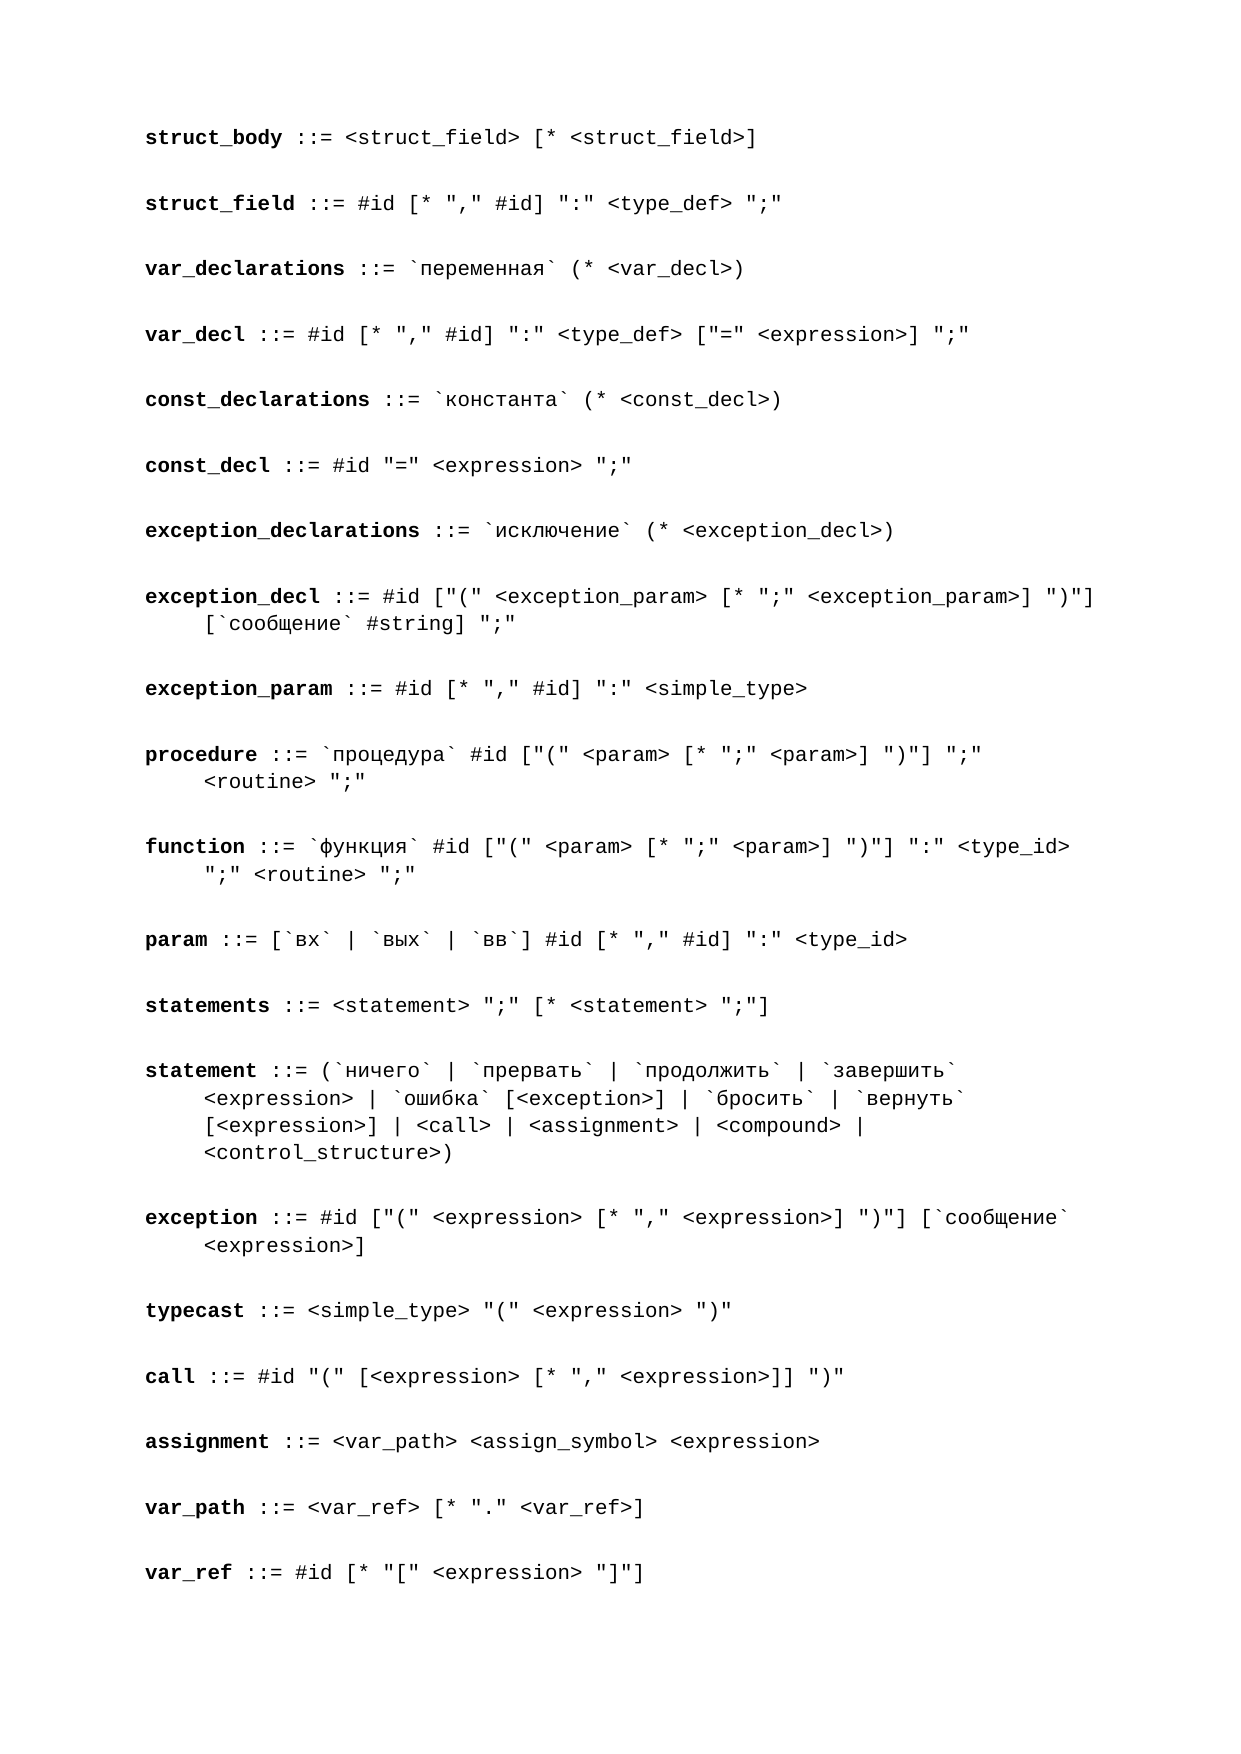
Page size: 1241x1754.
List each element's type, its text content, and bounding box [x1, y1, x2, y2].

text exception_declarations ::= `исключение` (* <exception_decl>) [136, 511, 1104, 544]
text function ::= `функция` #id ["(" <param> [* ";" <param>] ")"] ":" <type_id> ";" <routine> ";" [136, 828, 1104, 887]
text assignment ::= <var_path> <assign_symbol> <expression> [136, 1422, 1104, 1455]
text var_declarations ::= `переменная` (* <var_decl>) [136, 249, 1104, 282]
text const_declarations ::= `константа` (* <const_decl>) [136, 380, 1104, 413]
text struct_field ::= #id [* "," #id] ":" <type_def> ";" [136, 184, 1104, 216]
text var_path ::= <var_ref> [* "." <var_ref>] [136, 1488, 1104, 1520]
text call ::= #id "(" [<expression> [* "," <expression>]] ")" [136, 1357, 1104, 1389]
text typecast ::= <simple_type> "(" <expression> ")" [136, 1291, 1104, 1324]
text exception ::= #id ["(" <expression> [* "," <expression>] ")"] [`сообщение` <expression>] [136, 1198, 1104, 1258]
text exception_decl ::= #id ["(" <exception_param> [* ";" <exception_param>] ")"] [`сообщение` #string] ";" [136, 577, 1104, 636]
text var_decl ::= #id [* "," #id] ":" <type_def> ["=" <expression>] ";" [136, 315, 1104, 347]
text exception_param ::= #id [* "," #id] ":" <simple_type> [136, 669, 1104, 702]
text statement ::= (`ничего` | `прервать` | `продолжить` | `завершить` <expression> | `ошибка` [<exception>] | `бросить` | `вернуть` [<expression>] | <call> | <assignment> | <compound> | <control_structure>) [136, 1051, 1104, 1166]
text procedure ::= `процедура` #id ["(" <param> [* ";" <param>] ")"] ";" <routine> ";" [136, 735, 1104, 795]
text const_decl ::= #id "=" <expression> ";" [136, 446, 1104, 478]
text param ::= [`вх` | `вых` | `вв`] #id [* "," #id] ":" <type_id> [136, 920, 1104, 953]
text struct_body ::= <struct_field> [* <struct_field>] [136, 118, 1104, 151]
text var_ref ::= #id [* "[" <expression> "]"] [136, 1553, 1104, 1595]
text statements ::= <statement> ";" [* <statement> ";"] [136, 986, 1104, 1018]
